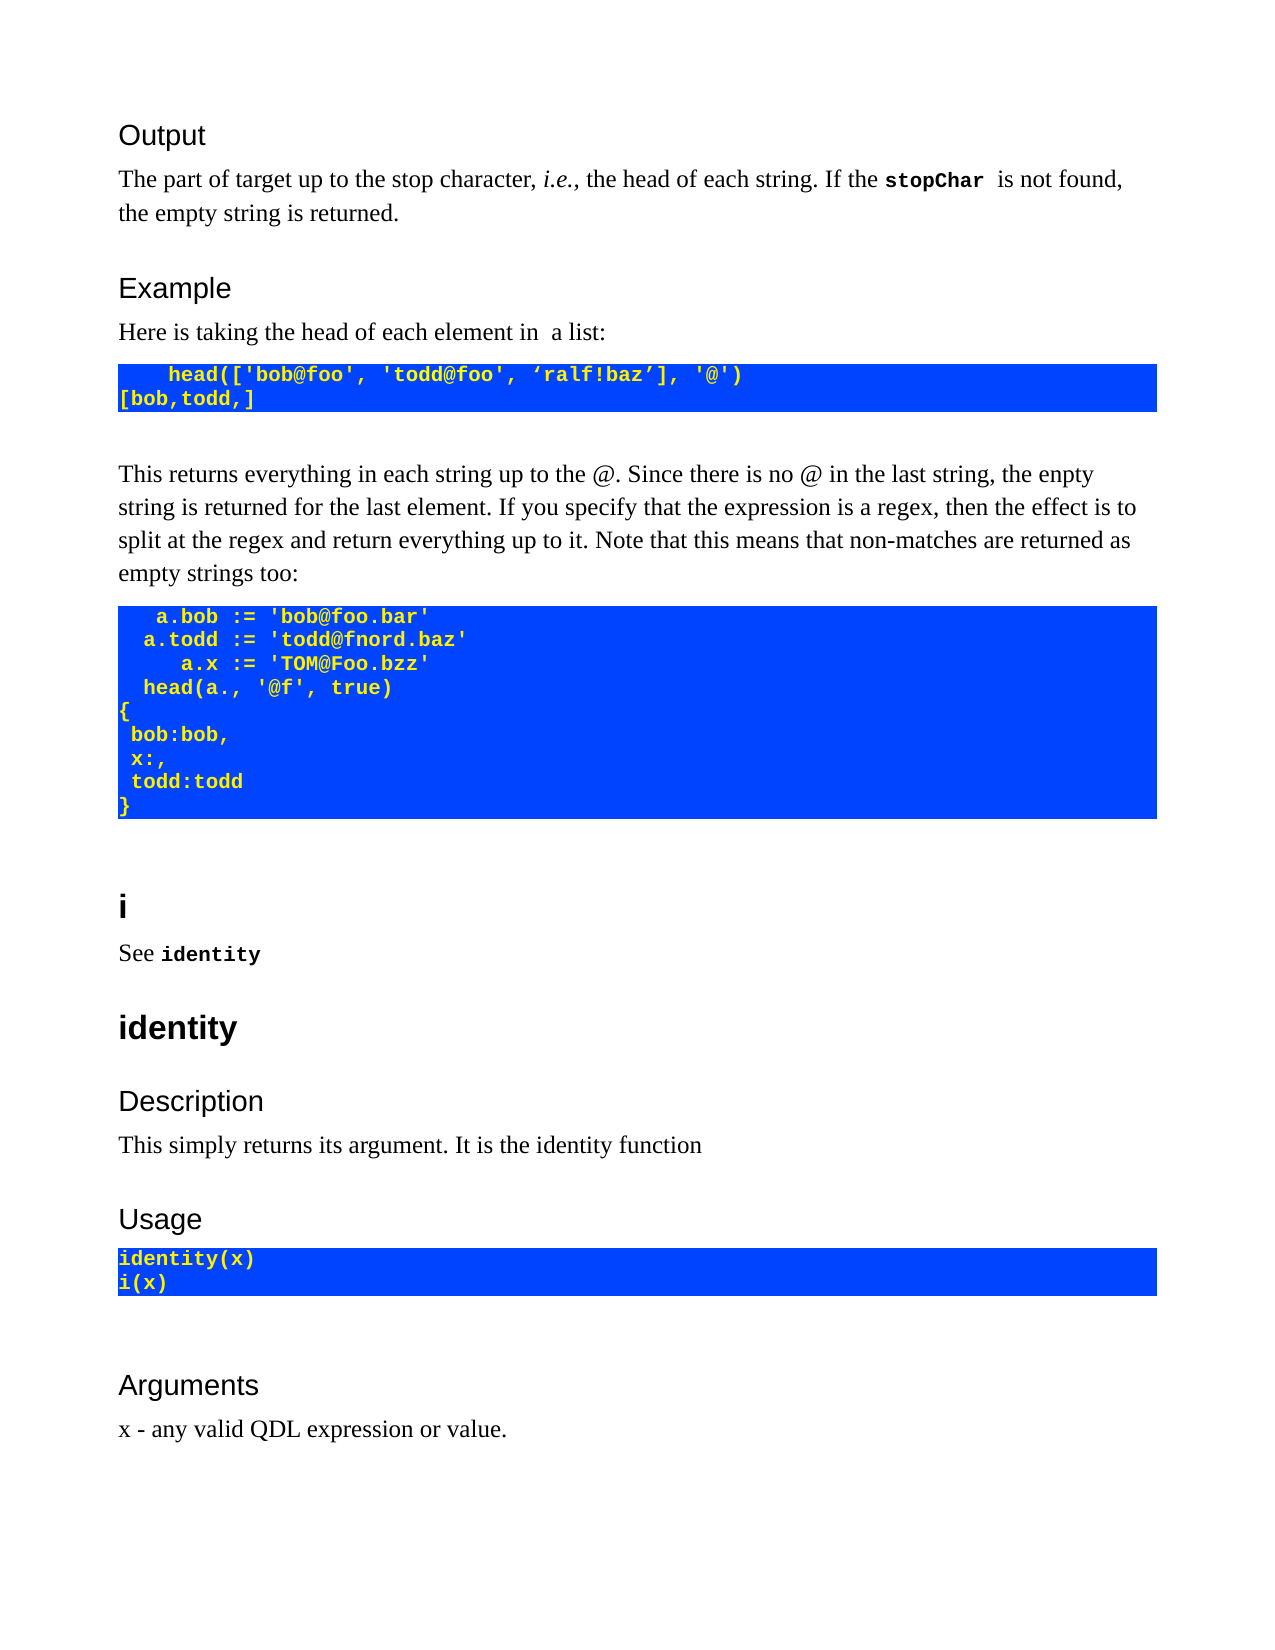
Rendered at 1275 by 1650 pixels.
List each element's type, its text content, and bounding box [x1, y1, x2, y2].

subtitle Description [118, 1084, 1157, 1117]
text Here is taking the head of each element in a list: [118, 317, 1157, 345]
text This simply returns its argument. It is the identity function [118, 1130, 1157, 1158]
text head(['bob@foo', 'todd@foo', ‘ralf!baz’], '@') [118, 364, 1157, 388]
text i(x) [118, 1272, 1157, 1296]
text head(a., '@f', true) [118, 677, 1157, 700]
text todd:todd [118, 771, 1157, 795]
subtitle i [118, 887, 1157, 926]
text x:, [118, 748, 1157, 771]
subtitle Example [118, 271, 1157, 304]
text identity(x) [118, 1248, 1157, 1272]
subtitle Output [118, 118, 1157, 152]
text [bob,todd,] [118, 388, 1157, 412]
text See identity [118, 938, 1157, 968]
subtitle identity [118, 1008, 1157, 1046]
text a.bob := 'bob@foo.bar' [118, 606, 1157, 629]
text { [118, 700, 1157, 724]
subtitle Usage [118, 1202, 1157, 1236]
text a.todd := 'todd@fnord.baz' [118, 629, 1157, 653]
text The part of target up to the stop character, i.e., the head of each string. If the stopChar is not found, the empty string is returned. [118, 164, 1157, 227]
text bob:bob, [118, 724, 1157, 748]
text } [118, 795, 1157, 819]
text This returns everything in each string up to the @. Since there is no @ in the last string, the enpty string is returned for the last element. If you specify that the expression is a regex, then the effect is to split at the regex and return everything up to it. Note that this means that non-matches are returned as empty strings too: [118, 459, 1157, 587]
subtitle Arguments [118, 1368, 1157, 1402]
text a.x := 'TOM@Foo.bzz' [118, 653, 1157, 677]
text x - any valid QDL expression or value. [118, 1414, 1157, 1443]
